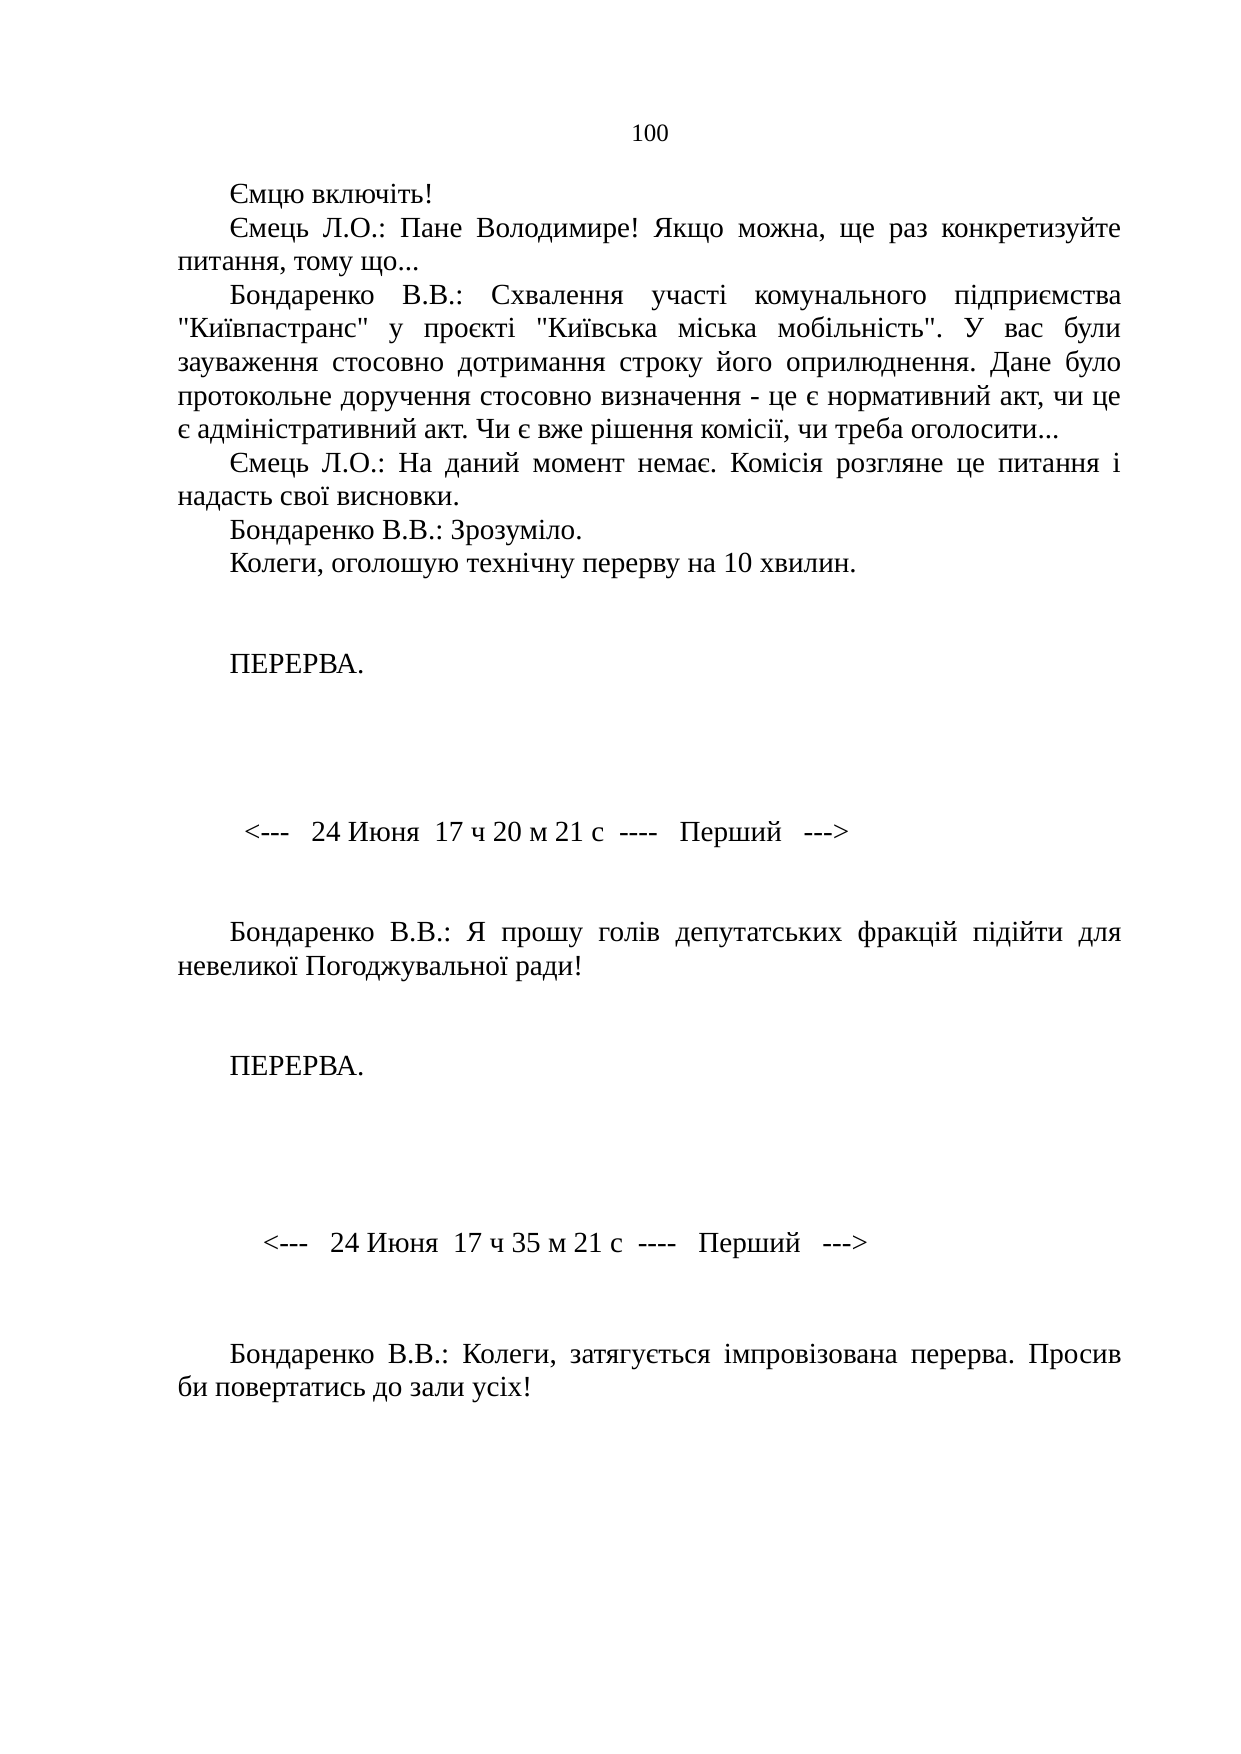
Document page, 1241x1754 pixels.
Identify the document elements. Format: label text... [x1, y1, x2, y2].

text Колеги, оголошую технічну перерву на 10 хвилин. [177, 545, 1122, 579]
text Ємцю включіть! [177, 176, 1122, 210]
text Бондаренко В.В.: Колеги, затягується імпровізована перерва. Просив би повертатись до зали усіх! [177, 1336, 1122, 1403]
text Ємець Л.О.: Пане Володимире! Якщо можна, ще раз конкретизуйте питання, тому що... [177, 210, 1122, 277]
text Ємець Л.О.: На даний момент немає. Комісія розгляне це питання і надасть свої висновки. [177, 445, 1122, 512]
text ПЕРЕРВА. [177, 646, 1122, 679]
text Бондаренко В.В.: Зрозуміло. [177, 512, 1122, 545]
text Бондаренко В.В.: Я прошу голів депутатських фракцій підійти для невеликої Погоджувальної ради! [177, 914, 1122, 981]
text <--- 24 Июня 17 ч 35 м 21 с ---- Перший ---> [177, 1183, 1122, 1269]
text ПЕРЕРВА. [177, 1048, 1122, 1082]
text Бондаренко В.В.: Схвалення участі комунального підприємства "Київпастранс" у проєкті "Київська міська мобільність". У вас були зауваження стосовно дотримання строку його оприлюднення. Дане було протокольне доручення стосовно визначення - це є нормативний акт, чи це є адміністративний акт. Чи є вже рішення комісії, чи треба оголосити... [177, 277, 1122, 445]
text <--- 24 Июня 17 ч 20 м 21 с ---- Перший ---> [177, 814, 1122, 847]
